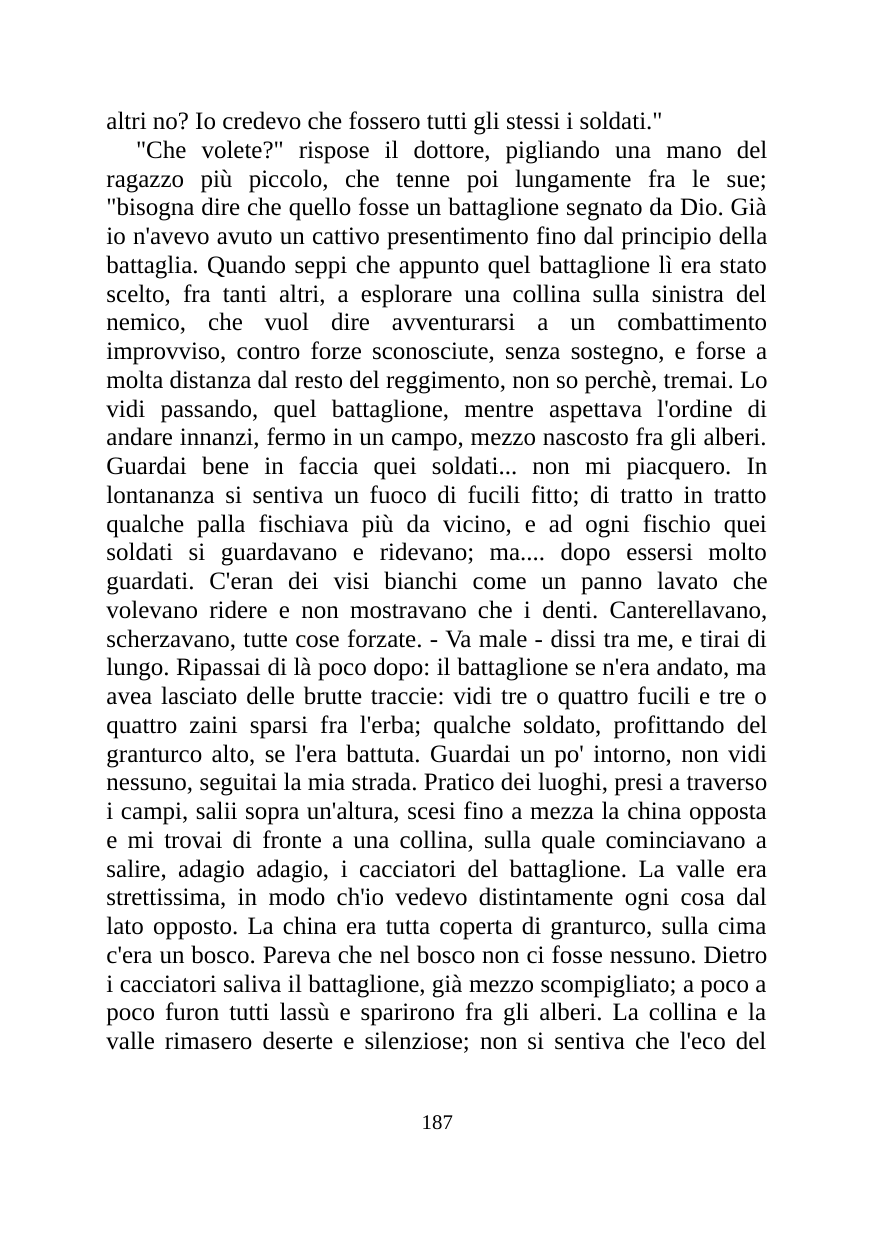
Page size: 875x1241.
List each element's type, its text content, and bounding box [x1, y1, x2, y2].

text "Che volete?" rispose il dottore, pigliando una mano del ragazzo più piccolo, che tenne poi lungamente fra le sue; "bisogna dire che quello fosse un battaglione segnato da Dio. Già io n'avevo avuto un cattivo presentimento fino dal principio della battaglia. Quando seppi che appunto quel battaglione lì era stato scelto, fra tanti altri, a esplorare una collina sulla sinistra del nemico, che vuol dire avventurarsi a un combattimento improvviso, contro forze sconosciute, senza sostegno, e forse a molta distanza dal resto del reggimento, non so perchè, tremai. Lo vidi passando, quel battaglione, mentre aspettava l'ordine di andare innanzi, fermo in un campo, mezzo nascosto fra gli alberi. Guardai bene in faccia quei soldati... non mi piacquero. In lontananza si sentiva un fuoco di fucili fitto; di tratto in tratto qualche palla fischiava più da vicino, e ad ogni fischio quei soldati si guardavano e ridevano; ma.... dopo essersi molto guardati. C'eran dei visi bianchi come un panno lavato che volevano ridere e non mostravano che i denti. Canterellavano, scherzavano, tutte cose forzate. - Va male - dissi tra me, e tirai di lungo. Ripassai di là poco dopo: il battaglione se n'era andato, ma avea lasciato delle brutte traccie: vidi tre o quattro fucili e tre o quattro zaini sparsi fra l'erba; qualche soldato, profittando del granturco alto, se l'era battuta. Guardai un po' intorno, non vidi nessuno, seguitai la mia strada. Pratico dei luoghi, presi a traverso i campi, salii sopra un'altura, scesi fino a mezza la china opposta e mi trovai di fronte a una collina, sulla quale cominciavano a salire, adagio adagio, i cacciatori del battaglione. La valle era strettissima, in modo ch'io vedevo distintamente ogni cosa dal lato opposto. La china era tutta coperta di granturco, sulla cima c'era un bosco. Pareva che nel bosco non ci fosse nessuno. Dietro i cacciatori saliva il battaglione, già mezzo scompigliato; a poco a poco furon tutti lassù e sparirono fra gli alberi. La collina e la valle rimasero deserte e silenziose; non si sentiva che l'eco del [106, 135, 768, 1055]
text altri no? Io credevo che fossero tutti gli stessi i soldati." [106, 106, 768, 135]
